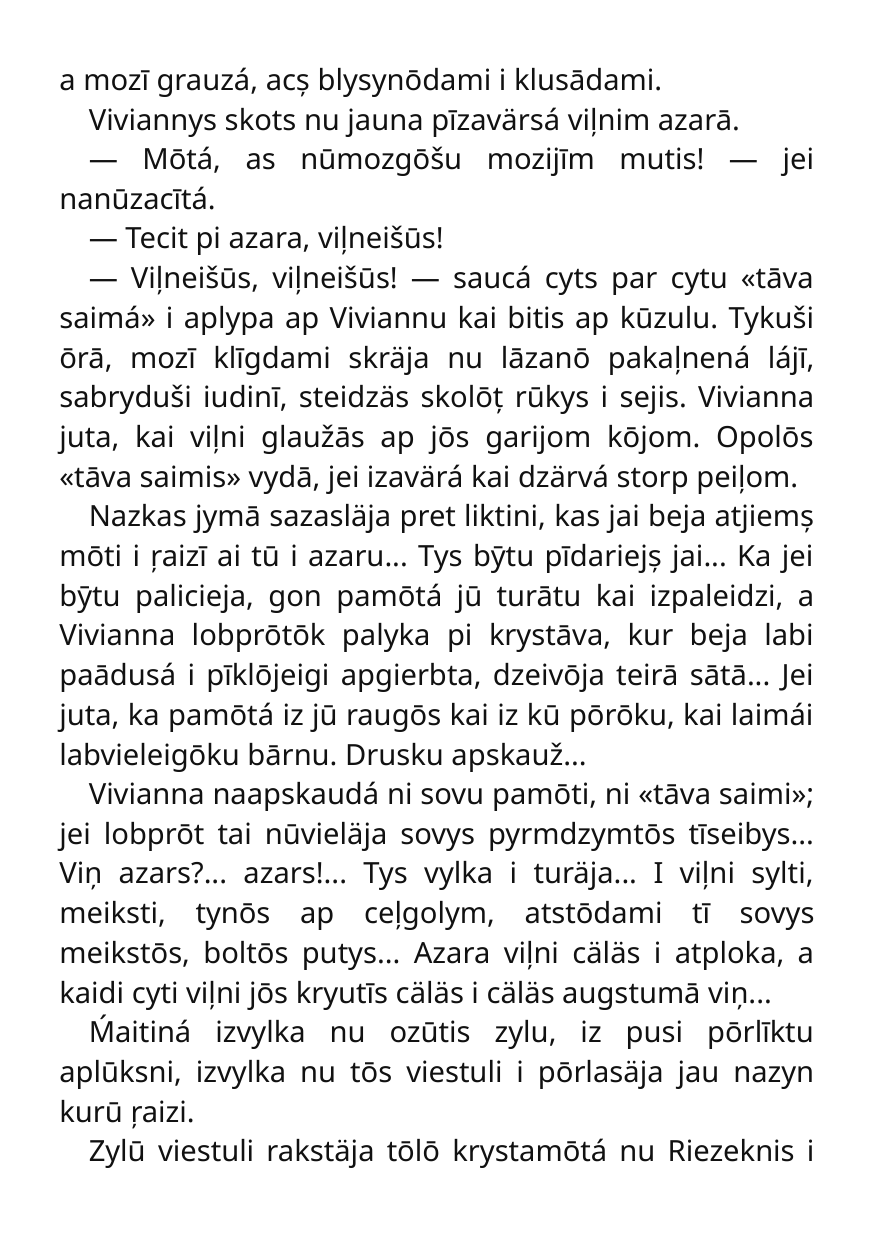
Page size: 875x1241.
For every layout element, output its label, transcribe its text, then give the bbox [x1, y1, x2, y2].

text Nazkas jymā sazasläja pret liktini, kas jai beja atjiemș mōti i ŗaizī ai tū i azaru... Tys bȳtu pīdariejș jai... Ka jei bȳtu palicieja, gon pamōtá jū turātu kai izpaleidzi, a Vivianna lobprōtōk palyka pi krystāva, kur beja labi paādusá i pīklōjeigi apgierbta, dzeivōja teirā sātā... Jei juta, ka pamōtá iz jū raugōs kai iz kū pōrōku, kai laimái labvieleigōku bārnu. Drusku apskauž... [59, 496, 815, 773]
text — Viļneišūs, viļneišūs! — saucá cyts par cytu «tāva saimá» i aplypa ap Viviannu kai bitis ap kūzulu. Tykuši ōrā, mozī klīgdami skräja nu lāzanō pakaļnená lájī, sabryduši iudinī, steidzäs skolōț rūkys i sejis. Vivianna juta, kai viļni glaužās ap jōs garijom kōjom. Opolōs «tāva saimis» vydā, jei izavärá kai dzärvá storp peiļom. [59, 257, 815, 496]
text Ḿaitiná izvylka nu ozūtis zylu, iz pusi pōrlīktu aplūksni, izvylka nu tōs viestuli i pōrlasäja jau nazyn kurū ŗaizi. [59, 1012, 815, 1131]
text Vivianna naapskaudá ni sovu pamōti, ni «tāva saimi»; jei lobprōt tai nūvieläja sovys pyrmdzymtōs tīseibys... Viņ azars?... azars!... Tys vylka i turäja... I viļni sylti, meiksti, tynōs ap ceļgolym, atstōdami tī sovys meikstōs, boltōs putys... Azara viļni cäläs i atploka, a kaidi cyti viļni jōs kryutīs cäläs i cäläs augstumā viņ... [59, 773, 815, 1012]
text a mozī grauzá, acș blysynōdami i klusādami. [59, 59, 815, 99]
text Zylū viestuli rakstäja tōlō krystamōtá nu Riezeknis i [59, 1131, 815, 1170]
text Viviannys skots nu jauna pīzavärsá viļnim azarā. [59, 99, 815, 138]
text — Tecit pi azara, viļneišūs! [59, 218, 815, 257]
text — Mōtá, as nūmozgōšu mozijīm mutis! — jei nanūzacītá. [59, 138, 815, 218]
